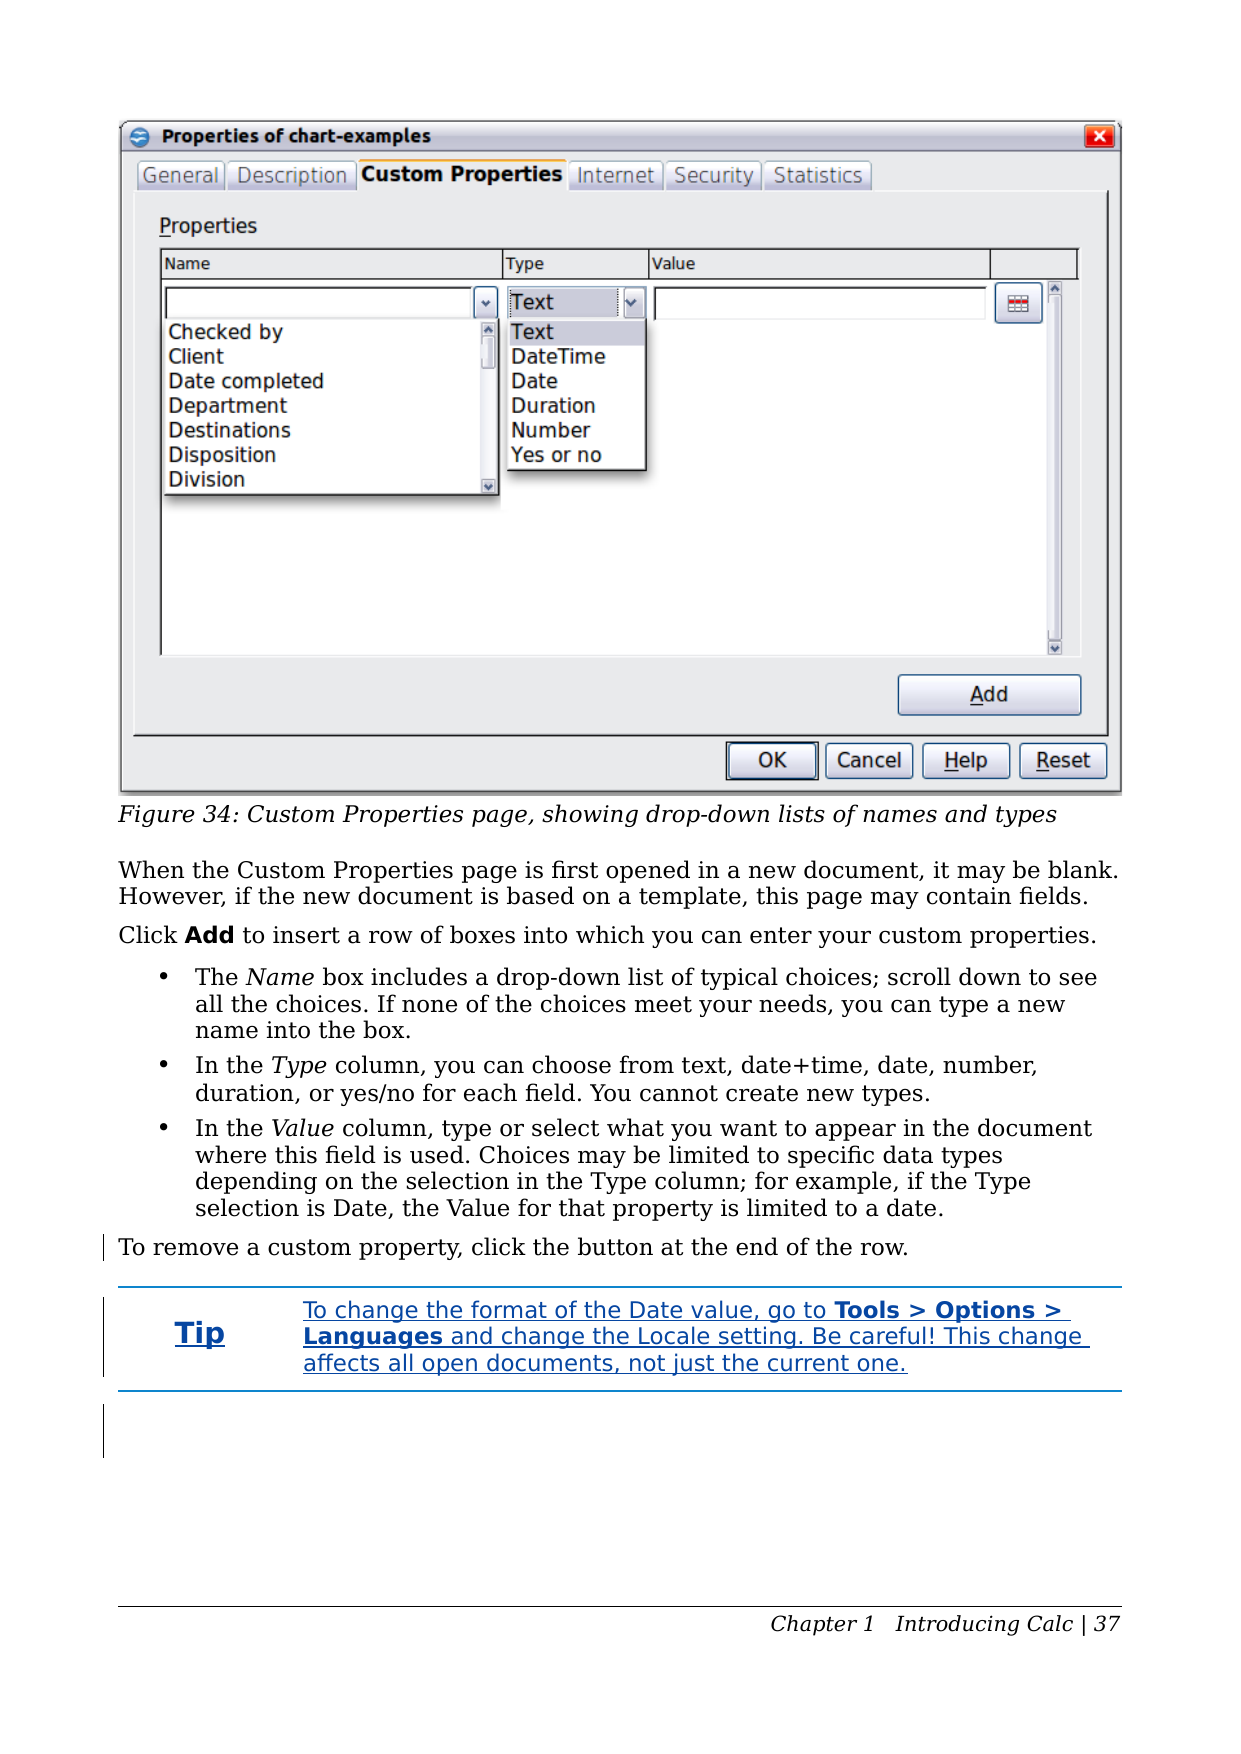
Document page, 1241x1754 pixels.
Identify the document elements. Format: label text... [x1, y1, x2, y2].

list In the Type column, you can choose from text, date+time, date, number, duration, or yes/no for each field. You cannot create new types. [156, 1051, 1122, 1106]
table_header Tip [118, 1288, 281, 1390]
list In the Value column, type or select what you want to appear in the document where this field is used. Choices may be limited to specific data types depending on the selection in the Type column; for example, if the Type selection is Date, the Value for that property is limited to a date. [156, 1113, 1122, 1222]
text Click Add to insert a row of boxes into which you can enter your custom properties. [118, 923, 1122, 949]
text To remove a custom property, click the button at the end of the row. [118, 1234, 1122, 1261]
list The Name box includes a drop-down list of typical choices; scroll down to see all the choices. If none of the choices meet your needs, you can type a new name into the box. [156, 962, 1122, 1044]
text When the Custom Properties page is first opened in a new document, it may be blank. However, if the new document is based on a template, this page may contain fields. [118, 857, 1122, 910]
table_header To change the format of the Date value, go to Tools > Options > Languages and change the Locale setting. Be careful! This change affects all open documents, not just the current one. [281, 1288, 1122, 1390]
text Figure 34: Custom Properties page, showing drop-down lists of names and types [118, 802, 1122, 828]
picture [118, 118, 1123, 796]
